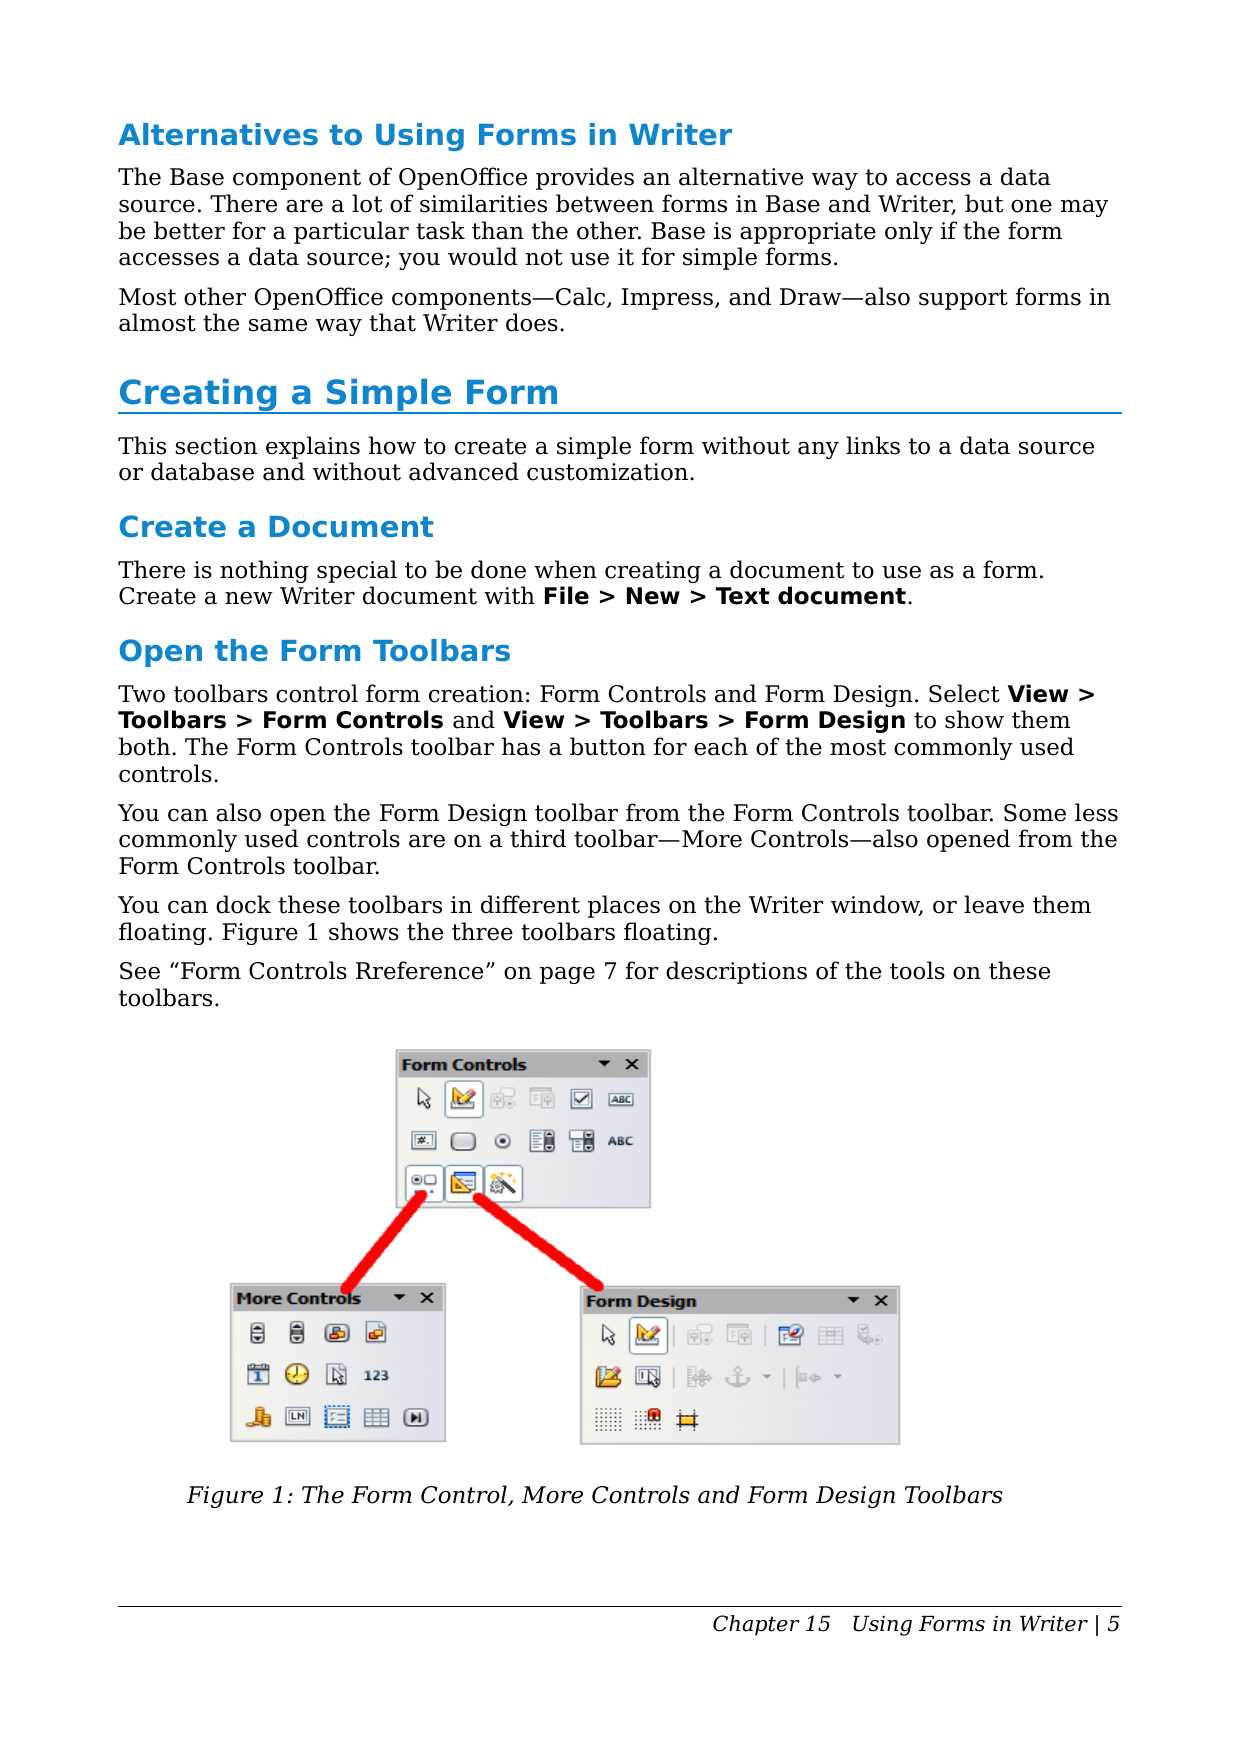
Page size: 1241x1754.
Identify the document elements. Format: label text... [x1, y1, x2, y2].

text Most other OpenOffice components—Calc, Impress, and Draw—also support forms in almost the same way that Writer does. [118, 284, 1122, 337]
subtitle Open the Form Toolbars [118, 634, 1122, 668]
text The Base component of OpenOffice provides an alternative way to access a data source. There are a lot of similarities between forms in Base and Writer, but one may be better for a particular task than the other. Base is appropriate only if the form accesses a data source; you would not use it for simple forms. [118, 164, 1122, 271]
text Figure 1: The Form Control, More Controls and Form Design Toolbars [187, 1482, 1053, 1509]
text Two toolbars control form creation: Form Controls and Form Design. Select View > Toolbars > Form Controls and View > Toolbars > Form Design to show them both. The Form Controls toolbar has a button for each of the most commonly used controls. [118, 681, 1122, 787]
text There is nothing special to be done when creating a document to use as a form. Create a new Writer document with File > New > Text document. [118, 557, 1122, 610]
subtitle Create a Document [118, 511, 1122, 544]
subtitle Alternatives to Using Forms in Writer [118, 118, 1122, 152]
picture [186, 1036, 941, 1476]
text You can also open the Form Design toolbar from the Form Controls toolbar. Some less commonly used controls are on a third toolbar—More Controls—also opened from the Form Controls toolbar. [118, 800, 1122, 880]
text You can dock these toolbars in different places on the Writer window, or leave them floating. Figure 1 shows the three toolbars floating. [118, 892, 1122, 946]
subtitle Creating a Simple Form [118, 373, 1122, 412]
text This section explains how to create a simple form without any links to a data source or database and without advanced customization. [118, 433, 1122, 486]
text See “Form Controls Rreference” on page 7 for descriptions of the tools on these toolbars. [118, 958, 1122, 1012]
